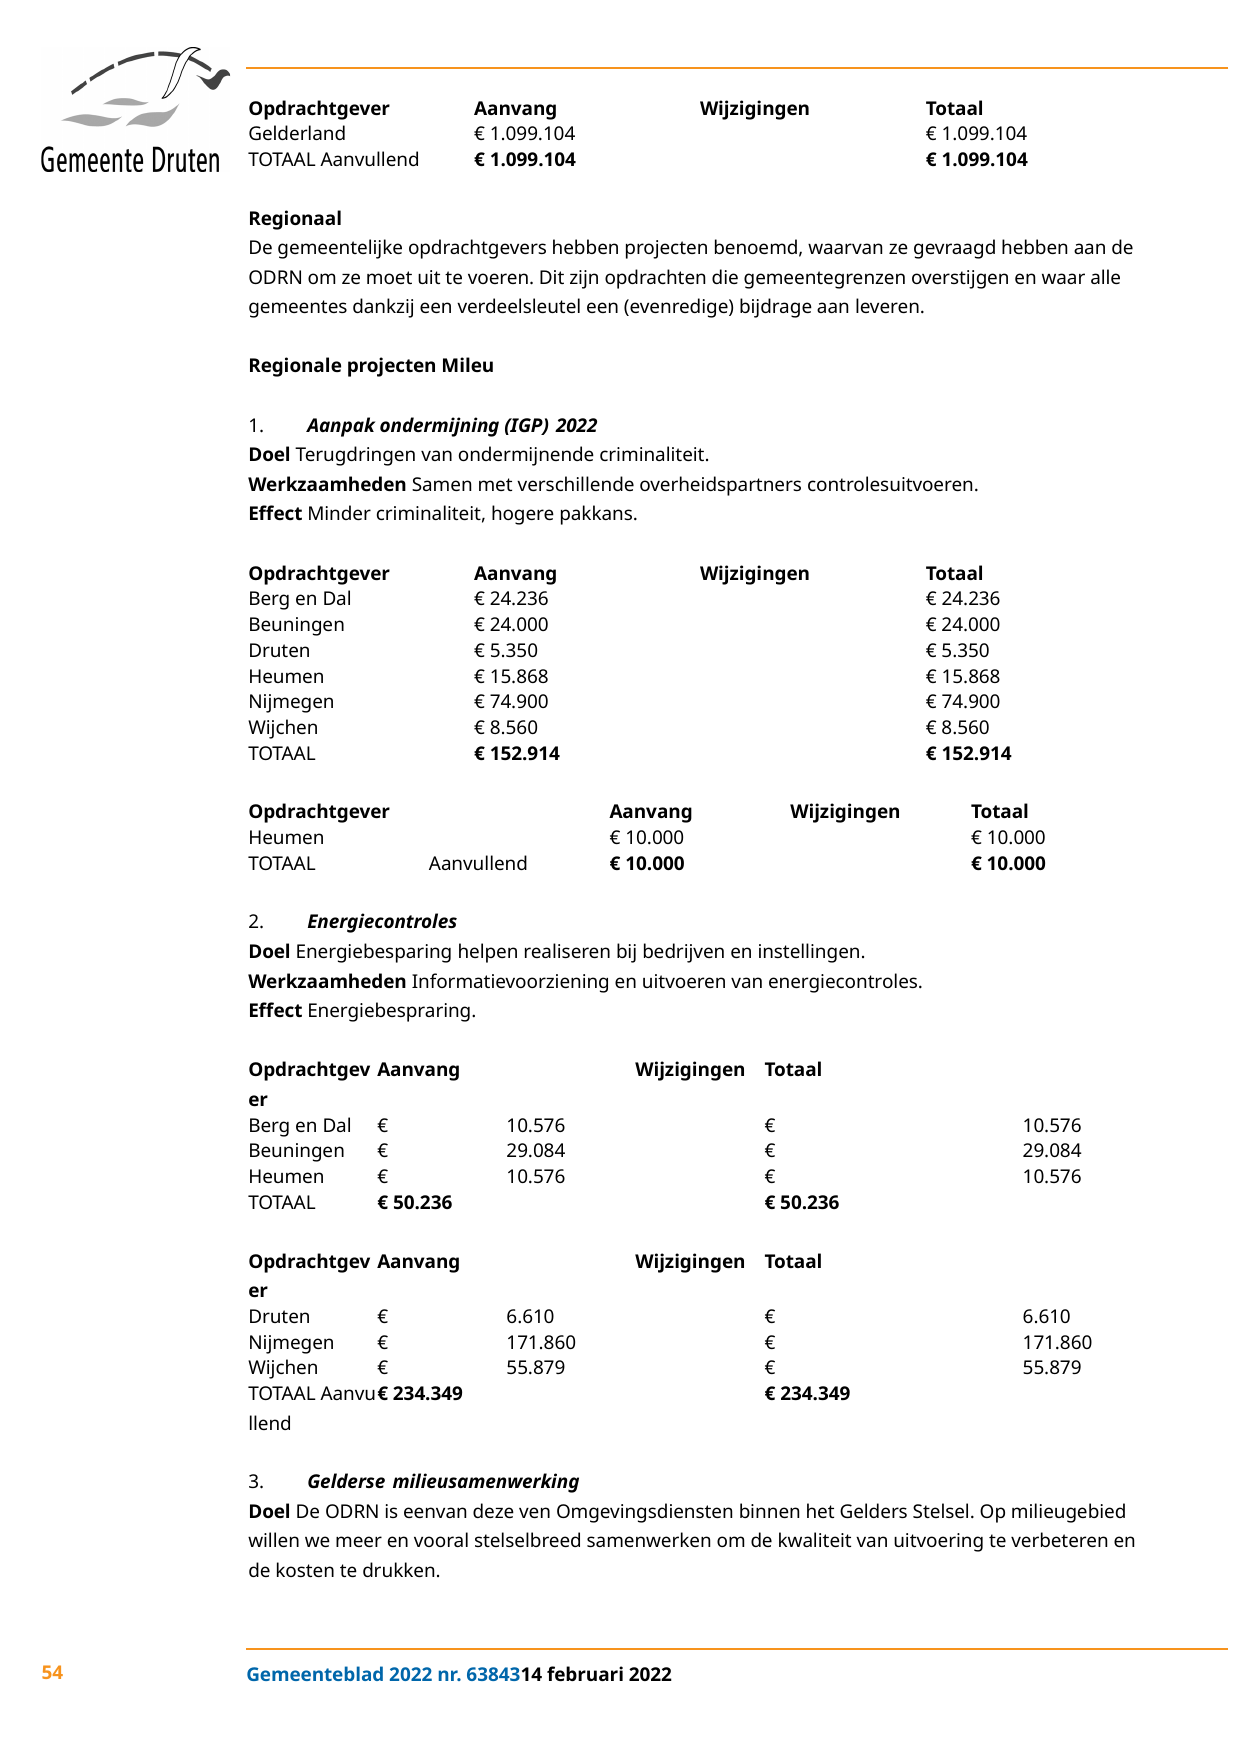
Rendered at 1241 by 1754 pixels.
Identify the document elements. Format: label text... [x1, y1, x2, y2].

table_cell € 234.349 [377, 1380, 635, 1436]
table_cell Nijmegen [248, 1329, 377, 1354]
table_cell € 24.000 [474, 611, 700, 637]
table_cell € 74.900 [474, 689, 700, 714]
table_cell [700, 586, 926, 611]
table_cell [700, 121, 926, 146]
text Regionaal [248, 205, 1152, 231]
table_cell TOTAAL Aanvullend [248, 146, 474, 172]
table_cell € [377, 1164, 506, 1189]
table_header Aanvang [474, 560, 700, 586]
table_cell [700, 663, 926, 688]
table_cell [700, 637, 926, 663]
table_cell € 8.560 [926, 714, 1152, 740]
table_cell 10.576 [506, 1164, 635, 1189]
table_header Wijzigingen [700, 95, 926, 121]
table_cell € [764, 1329, 1022, 1354]
table_cell € 10.000 [971, 850, 1152, 876]
table_cell [700, 146, 926, 172]
table_header Aanvang [377, 1057, 635, 1112]
table_cell Heumen [248, 824, 609, 850]
table_cell € [377, 1329, 506, 1354]
table_header Totaal [971, 799, 1152, 824]
table_cell € 24.236 [474, 586, 700, 611]
table_cell € [377, 1303, 506, 1329]
table_cell 10.576 [1023, 1112, 1152, 1138]
table_header Opdrachtgever [248, 1248, 377, 1303]
text Doel Terugdringen van ondermijnende criminaliteit. [248, 441, 1152, 467]
table_cell € [764, 1303, 1022, 1329]
table_cell € 1.099.104 [926, 121, 1152, 146]
table_cell € 24.000 [926, 611, 1152, 637]
table_cell € 5.350 [474, 637, 700, 663]
table_cell [635, 1138, 764, 1163]
table_cell Heumen [248, 663, 474, 688]
table_cell € 1.099.104 [474, 121, 700, 146]
table_header Totaal [764, 1248, 1152, 1303]
table_cell [635, 1380, 764, 1436]
table_cell Heumen [248, 1164, 377, 1189]
table_header Opdrachtgever [248, 560, 474, 586]
table_cell € 50.236 [377, 1189, 635, 1215]
table_header Opdrachtgever [248, 799, 609, 824]
table_cell € 5.350 [926, 637, 1152, 663]
table_cell Wijchen [248, 714, 474, 740]
table_cell Beuningen [248, 1138, 377, 1163]
table_header Wijzigingen [635, 1248, 764, 1303]
table_cell 55.879 [1023, 1355, 1152, 1380]
table_header Totaal [926, 560, 1152, 586]
table_header Totaal [926, 95, 1152, 121]
table_cell € 1.099.104 [474, 146, 700, 172]
table_cell 6.610 [506, 1303, 635, 1329]
table_cell Aanvullend [429, 850, 609, 876]
text Doel Energiebesparing helpen realiseren bij bedrijven en instellingen. [248, 938, 1152, 964]
table_cell Berg en Dal [248, 586, 474, 611]
text Werkzaamheden Samen met verschillende overheidspartners controlesuitvoeren. [248, 471, 1152, 497]
table_cell Berg en Dal [248, 1112, 377, 1138]
table_cell € 10.000 [609, 850, 790, 876]
table_header Aanvang [474, 95, 700, 121]
table_header Totaal [764, 1057, 1152, 1112]
table_cell TOTAAL [248, 1189, 377, 1215]
table_cell € 10.000 [971, 824, 1152, 850]
table_cell [700, 689, 926, 714]
table_cell € 50.236 [764, 1189, 1152, 1215]
text De gemeentelijke opdrachtgevers hebben projecten benoemd, waarvan ze gevraagd hebben aan de ODRN om ze moet uit te voeren. Dit zijn opdrachten die gemeentegrenzen overstijgen en waar alle gemeentes dankzij een verdeelsleutel een (evenredige) bijdrage aan leveren. [248, 234, 1152, 319]
table_header Aanvang [377, 1248, 635, 1303]
table_cell Wijchen [248, 1355, 377, 1380]
table_header Opdrachtgever [248, 95, 474, 121]
picture [41, 47, 231, 172]
text Effect Minder criminaliteit, hogere pakkans. [248, 501, 1152, 526]
table_cell 29.084 [1023, 1138, 1152, 1163]
table_cell [790, 850, 971, 876]
table_cell [635, 1164, 764, 1189]
table_cell 10.576 [506, 1112, 635, 1138]
table_cell € 1.099.104 [926, 146, 1152, 172]
text Effect Energiebespraring. [248, 997, 1152, 1023]
table_cell € [377, 1355, 506, 1380]
table_cell € [764, 1112, 1022, 1138]
list Energiecontroles [248, 909, 1152, 934]
text Regionale projecten Mileu [248, 353, 1152, 378]
table_cell [635, 1189, 764, 1215]
table_cell € [377, 1112, 506, 1138]
table_header Aanvang [609, 799, 790, 824]
table_cell 6.610 [1023, 1303, 1152, 1329]
table_cell 55.879 [506, 1355, 635, 1380]
table_cell € 8.560 [474, 714, 700, 740]
table_cell [635, 1355, 764, 1380]
table_cell [635, 1303, 764, 1329]
table_cell [700, 740, 926, 766]
table_cell [635, 1112, 764, 1138]
list Gelderse milieusamenwerking [248, 1468, 1152, 1494]
table_cell TOTAAL [248, 850, 429, 876]
text Doel De ODRN is eenvan deze ven Omgevingsdiensten binnen het Gelders Stelsel. Op milieugebied willen we meer en vooral stelselbreed samenwerken om de kwaliteit van uitvoering te verbeteren en de kosten te drukken. [248, 1498, 1152, 1583]
table_cell TOTAAL Aanvullend [248, 1380, 377, 1436]
table_cell 171.860 [1023, 1329, 1152, 1354]
table_cell € 152.914 [474, 740, 700, 766]
table_cell € [377, 1138, 506, 1163]
table_cell € 15.868 [926, 663, 1152, 688]
table_cell [635, 1329, 764, 1354]
table_cell € [764, 1355, 1022, 1380]
table_cell TOTAAL [248, 740, 474, 766]
list Aanpak ondermijning (IGP) 2022 [248, 412, 1152, 438]
table_cell Nijmegen [248, 689, 474, 714]
table_cell 10.576 [1023, 1164, 1152, 1189]
table_cell Beuningen [248, 611, 474, 637]
table_cell € 152.914 [926, 740, 1152, 766]
table_cell 171.860 [506, 1329, 635, 1354]
table_cell € 234.349 [764, 1380, 1152, 1436]
table_cell 29.084 [506, 1138, 635, 1163]
table_cell € 15.868 [474, 663, 700, 688]
table_header Opdrachtgever [248, 1057, 377, 1112]
table_cell € 74.900 [926, 689, 1152, 714]
table_cell [700, 714, 926, 740]
table_cell € [764, 1164, 1022, 1189]
table_header Wijzigingen [700, 560, 926, 586]
table_cell Gelderland [248, 121, 474, 146]
table_cell Druten [248, 1303, 377, 1329]
table_header Wijzigingen [635, 1057, 764, 1112]
table_cell € 10.000 [609, 824, 790, 850]
table_cell [790, 824, 971, 850]
table_cell [700, 611, 926, 637]
table_cell € [764, 1138, 1022, 1163]
text Werkzaamheden Informatievoorziening en uitvoeren van energiecontroles. [248, 968, 1152, 993]
table_header Wijzigingen [790, 799, 971, 824]
table_cell € 24.236 [926, 586, 1152, 611]
table_cell Druten [248, 637, 474, 663]
